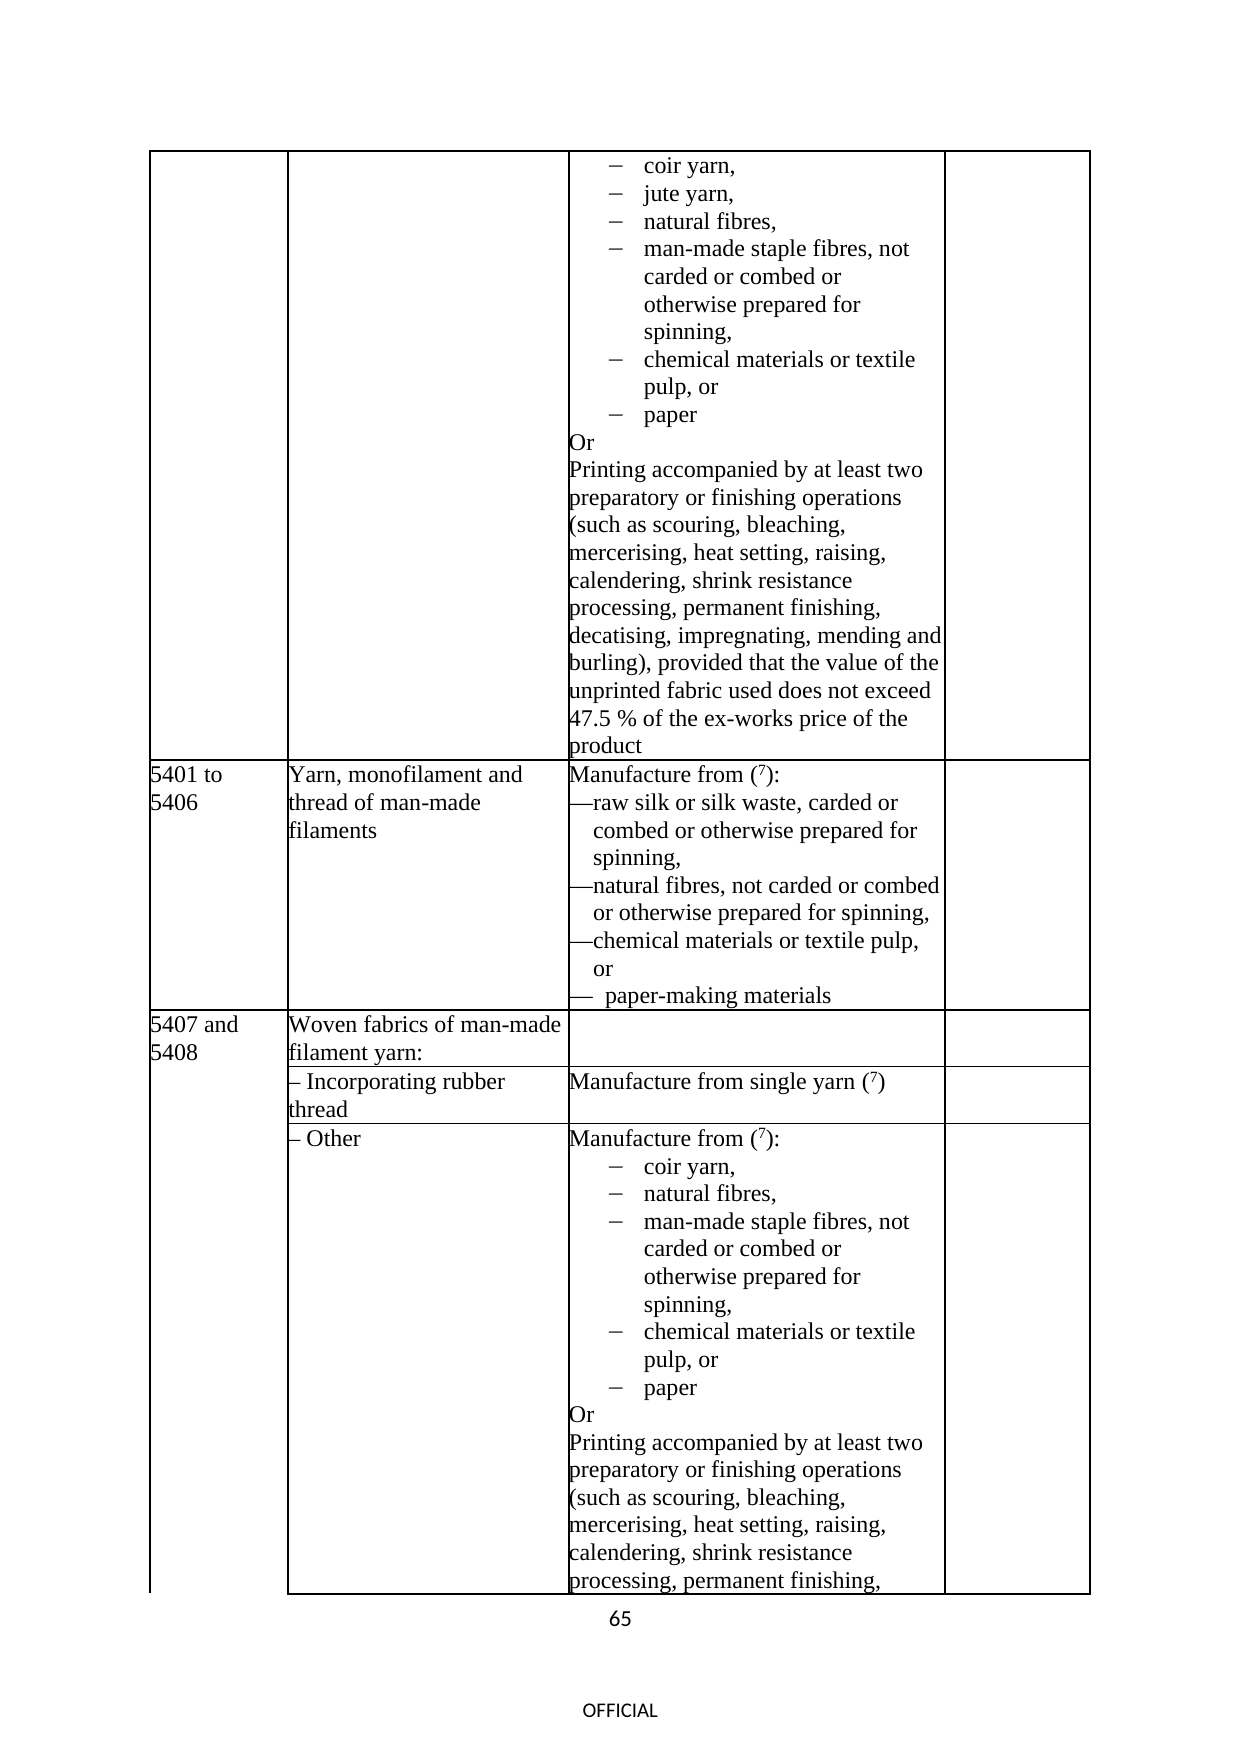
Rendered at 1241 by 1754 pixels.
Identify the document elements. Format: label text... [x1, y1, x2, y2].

table_cell 5407 and 5408 [151, 1011, 287, 1593]
table_cell 5401 to 5406 [151, 761, 287, 1009]
table_cell Manufacture from (7): [570, 761, 944, 1009]
table_header coir yarn, [570, 152, 866, 179]
table_header natural fibres, not carded or combed or otherwise prepared for spinning, [593, 871, 944, 926]
table_header natural fibres, [570, 207, 889, 234]
table_header paper [570, 400, 828, 428]
table_header man-made staple fibres, not carded or combed or otherwise prepared for spinning, [570, 234, 923, 345]
table_header chemical materials or textile pulp, or [570, 1317, 923, 1372]
table_header raw silk or silk waste, carded or combed or otherwise prepared for spinning, [593, 788, 944, 871]
table_header chemical materials or textile pulp, or [570, 345, 923, 400]
table_cell [289, 152, 568, 759]
table_cell [151, 152, 287, 759]
table_header natural fibres, [570, 1179, 889, 1207]
table_cell Woven fabrics of man-made filament yarn: [289, 1011, 568, 1066]
table_cell Yarn, monofilament and thread of man-made filaments [289, 761, 568, 1009]
table_header — [570, 788, 593, 871]
table_cell Or Printing accompanied by at least two preparatory or finishing operations (such as scouring, bleaching, mercerising, heat setting, raising, calendering, shrink resistance processing, permanent finishing, decatising, impregnating, mending and burling), provided that the value of the unprinted fabric used does not exceed 47.5 % of the ex-works price of the product [570, 152, 944, 759]
table_header paper [570, 1373, 828, 1400]
table_header paper-making materials [605, 981, 944, 1009]
table_cell Manufacture from single yarn (7) [570, 1067, 944, 1122]
table_header — [570, 981, 605, 1009]
table_cell [946, 761, 1089, 1009]
table_header — [570, 871, 593, 926]
table_cell [946, 1067, 1089, 1122]
table_header jute yarn, [570, 179, 866, 207]
table_cell [946, 1011, 1089, 1066]
table_header chemical materials or textile pulp, or [593, 926, 944, 981]
table_cell [570, 1011, 944, 1066]
table_cell [946, 1124, 1089, 1593]
table_header coir yarn, [570, 1152, 866, 1179]
table_header man-made staple fibres, not carded or combed or otherwise prepared for spinning, [570, 1207, 923, 1317]
table_cell – Other [289, 1124, 568, 1593]
table_cell [946, 152, 1089, 759]
table_cell – Incorporating rubber thread [289, 1067, 568, 1122]
table_header — [570, 926, 593, 981]
table_cell Manufacture from (7): Or Printing accompanied by at least two preparatory or finishing operations (such as scouring, bleaching, mercerising, heat setting, raising, calendering, shrink resistance processing, permanent finishing, [570, 1124, 944, 1593]
